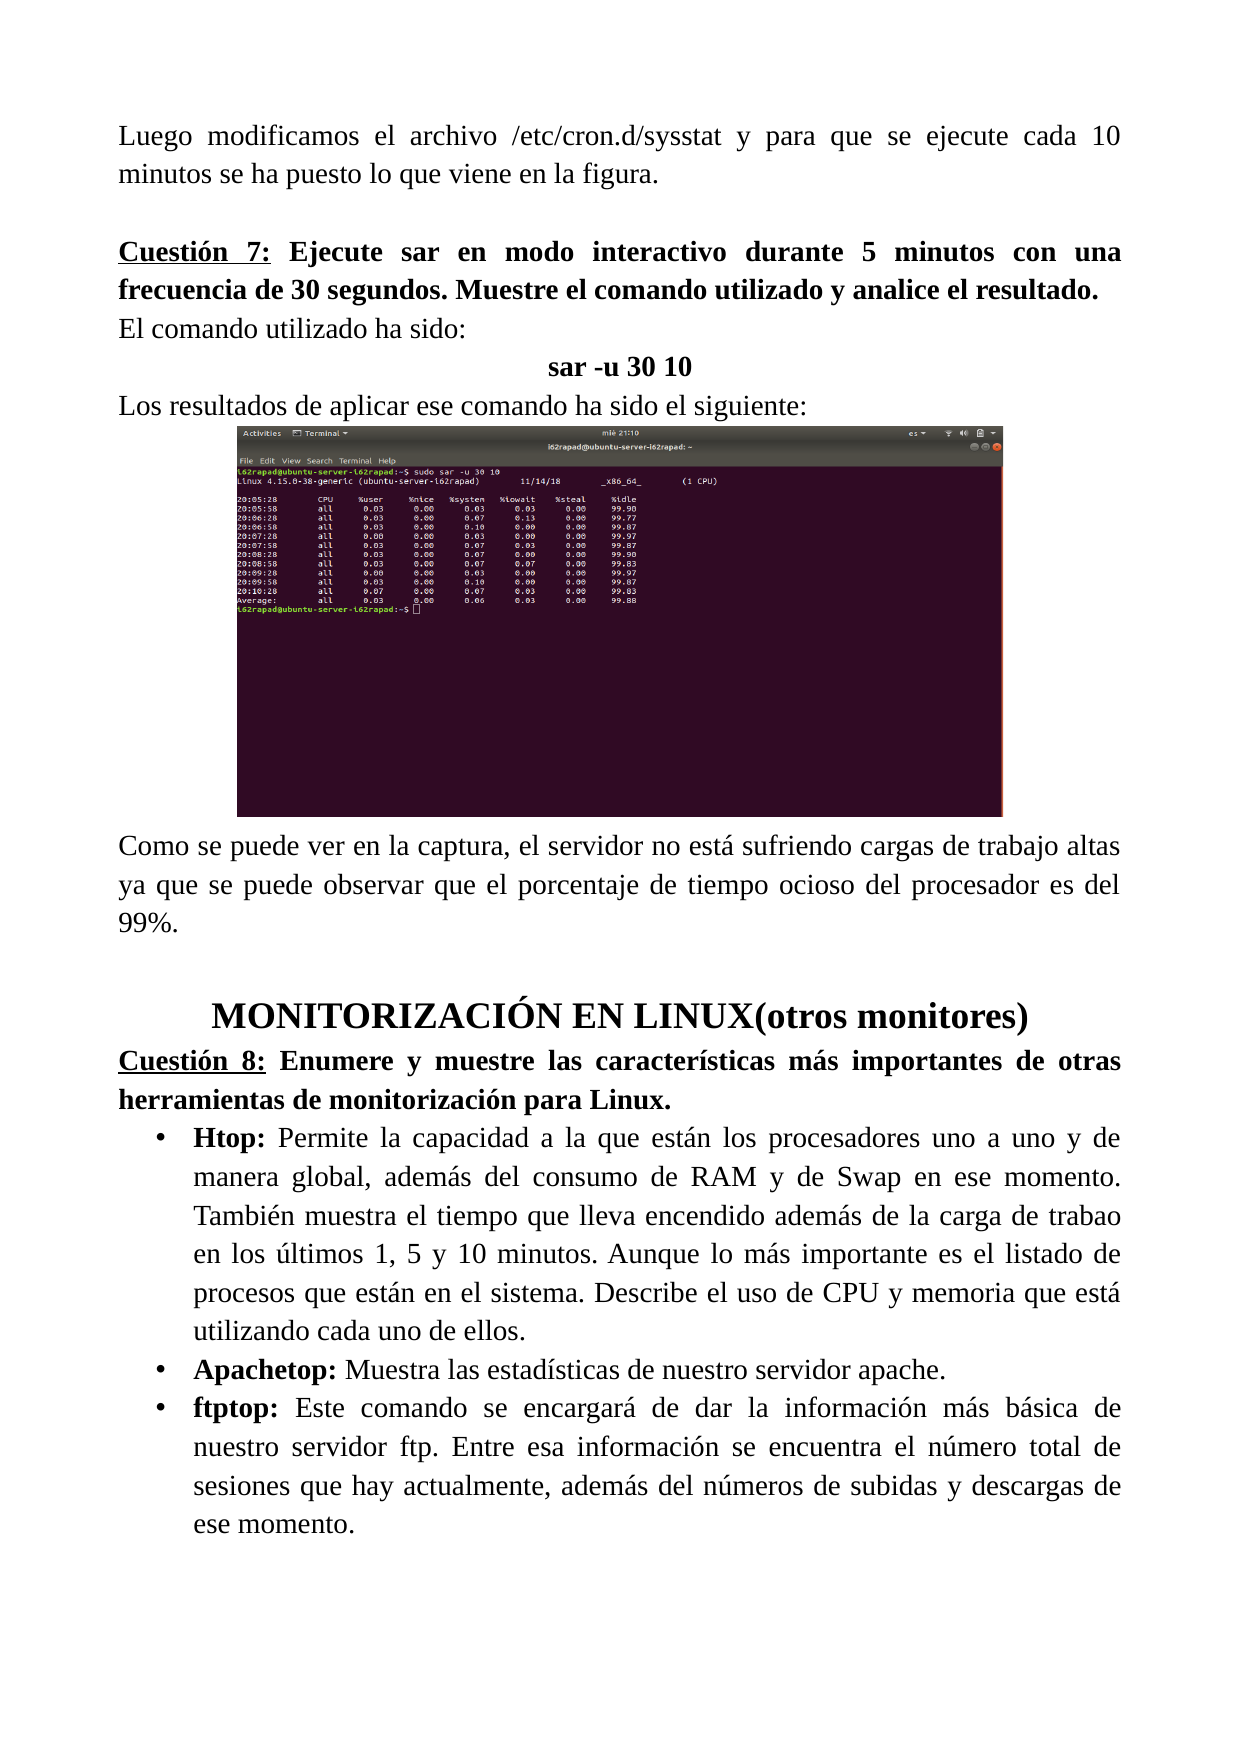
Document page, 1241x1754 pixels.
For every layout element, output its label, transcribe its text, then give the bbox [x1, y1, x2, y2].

text sar -u 30 10 [118, 349, 1122, 383]
list Apachetop: Muestra las estadísticas de nuestro servidor apache. [156, 1352, 1122, 1385]
text Luego modificamos el archivo /etc/cron.d/sysstat y para que se ejecute cada 10 minutos se ha puesto lo que viene en la figura. [118, 118, 1122, 190]
text Cuestión 8: Enumere y muestre las características más importantes de otras herramientas de monitorización para Linux. [118, 1043, 1122, 1115]
picture [237, 426, 1004, 817]
text El comando utilizado ha sido: [118, 311, 1122, 344]
text Los resultados de aplicar ese comando ha sido el siguiente: [118, 388, 1122, 421]
text Como se puede ver en la captura, el servidor no está sufriendo cargas de trabajo altas ya que se puede observar que el porcentaje de tiempo ocioso del procesador es del 99%. [118, 828, 1122, 939]
text MONITORIZACIÓN EN LINUX(otros monitores) [118, 994, 1122, 1037]
list Htop: Permite la capacidad a la que están los procesadores uno a uno y de manera global, además del consumo de RAM y de Swap en ese momento. También muestra el tiempo que lleva encendido además de la carga de trabao en los últimos 1, 5 y 10 minutos. Aunque lo más importante es el listado de procesos que están en el sistema. Describe el uso de CPU y memoria que está utilizando cada uno de ellos. [156, 1120, 1122, 1347]
list ftptop: Este comando se encargará de dar la información más básica de nuestro servidor ftp. Entre esa información se encuentra el número total de sesiones que hay actualmente, además del números de subidas y descargas de ese momento. [156, 1390, 1122, 1540]
text Cuestión 7: Ejecute sar en modo interactivo durante 5 minutos con una frecuencia de 30 segundos. Muestre el comando utilizado y analice el resultado. [118, 234, 1122, 306]
